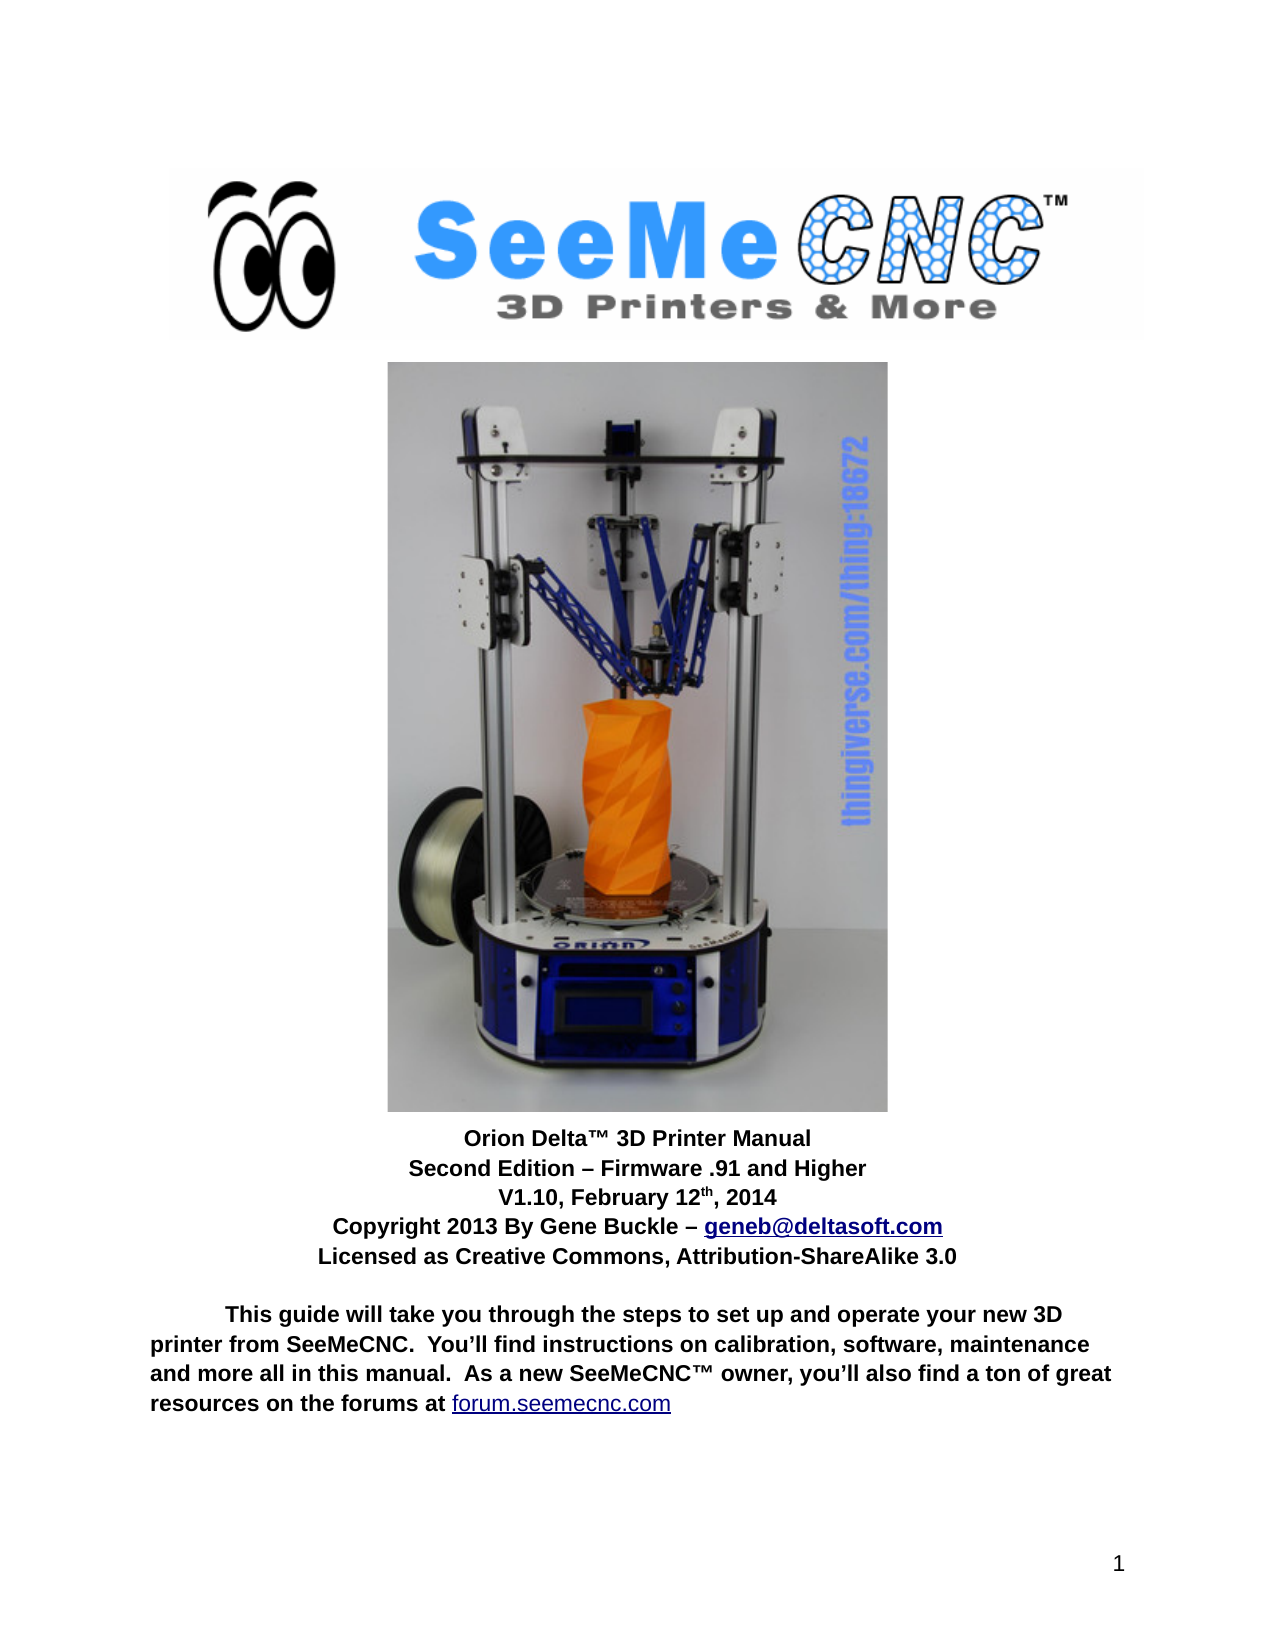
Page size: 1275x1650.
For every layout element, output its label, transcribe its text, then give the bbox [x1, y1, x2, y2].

text Copyright 2013 By Gene Buckle – geneb@deltasoft.com [150, 1214, 1125, 1239]
picture [168, 168, 1144, 340]
text Licensed as Creative Commons, Attribution-ShareAlike 3.0 [150, 1243, 1125, 1269]
picture [387, 362, 888, 1112]
text Orion Delta™ 3D Printer Manual [150, 1126, 1125, 1151]
text Second Edition – Firmware .91 and Higher [150, 1155, 1125, 1181]
text V1.10, February 12th, 2014 [150, 1184, 1125, 1210]
text This guide will take you through the steps to set up and operate your new 3D printer from SeeMeCNC. You’ll find instructions on calibration, software, maintenance and more all in this manual. As a new SeeMeCNC™ owner, you’ll also find a ton of great resources on the forums at forum.seemecnc.com [150, 1302, 1125, 1416]
